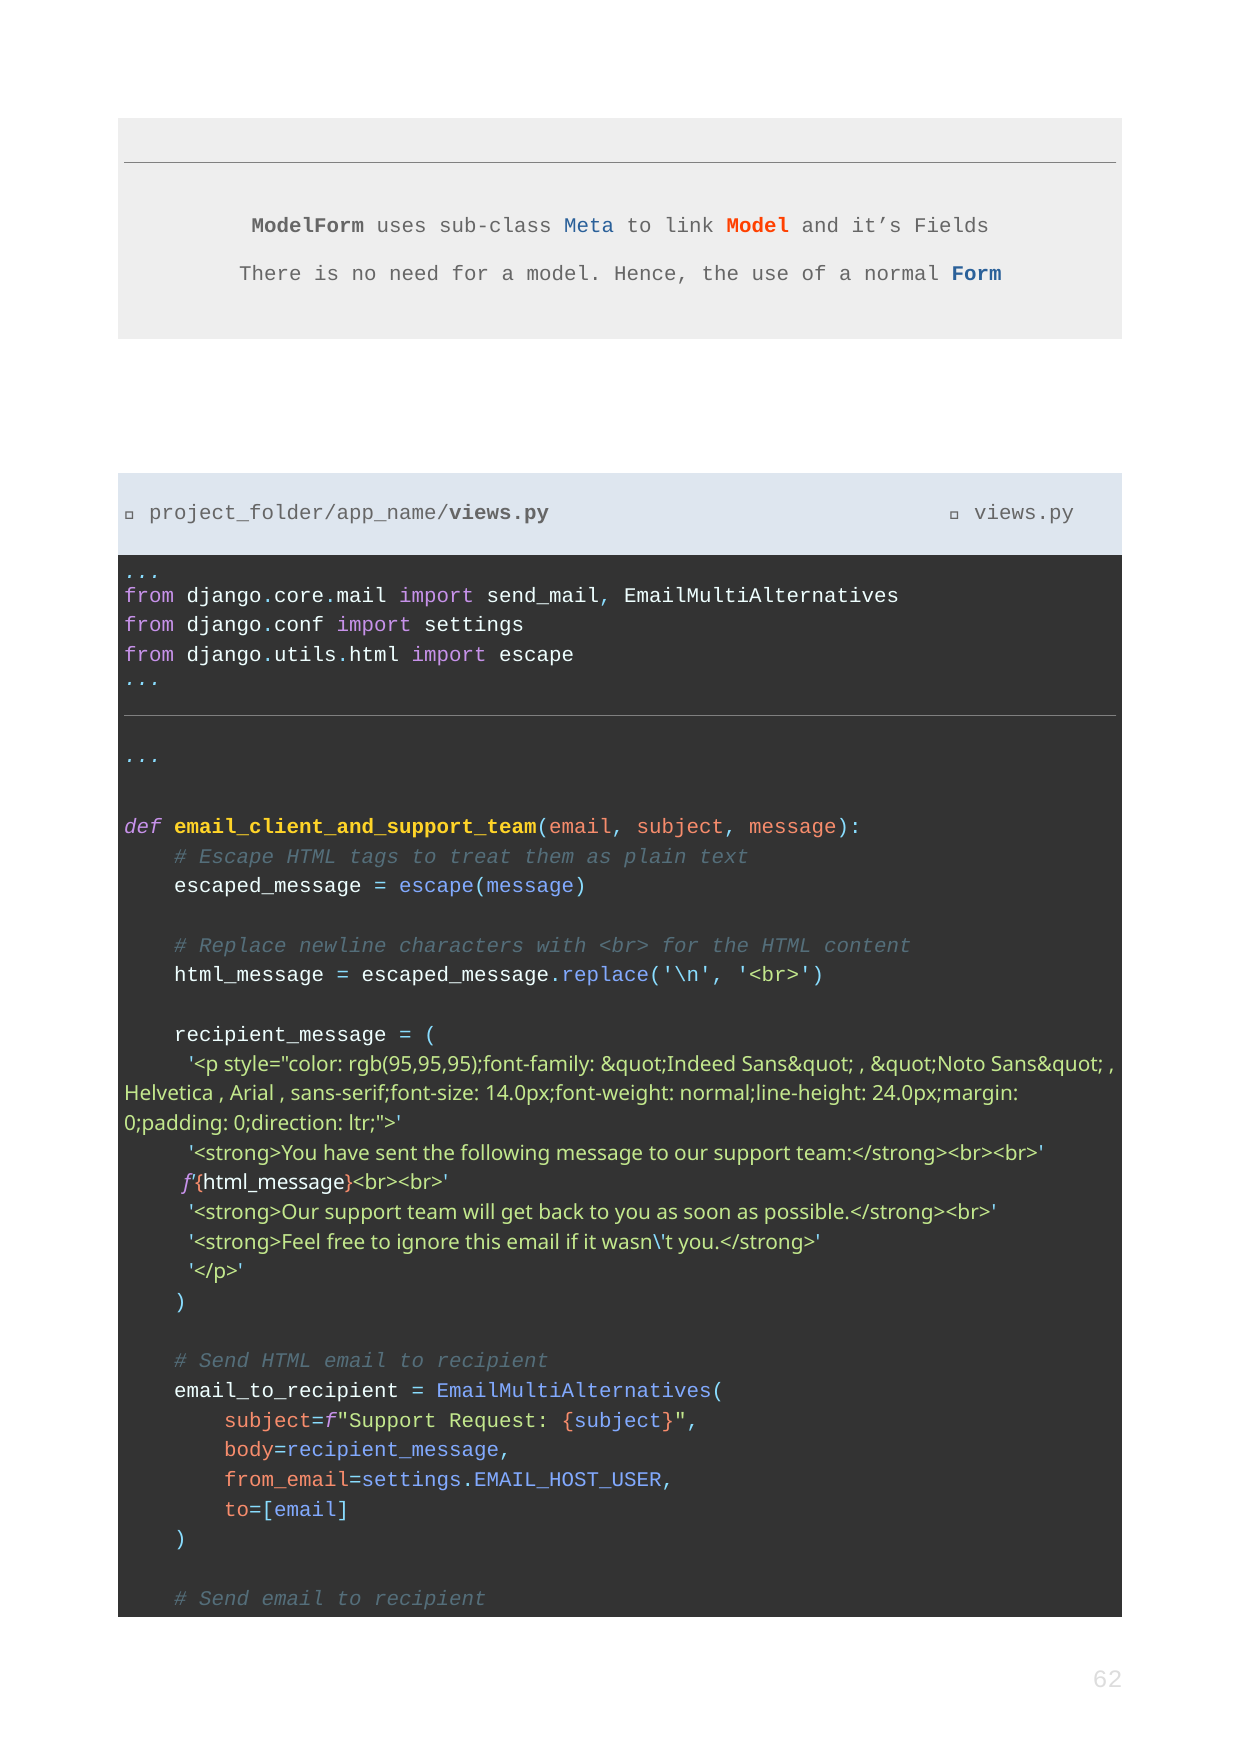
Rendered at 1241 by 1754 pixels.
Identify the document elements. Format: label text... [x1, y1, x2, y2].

table_header 📝 project_folder/app_name/views.py 🐍 views.py [118, 473, 1122, 555]
subtitle email_client_and_support_team [118, 389, 1122, 413]
table_cell ModelForm uses sub-class Meta to link Model and it’s Fields There is no need for a model. Hence, the use of a normal Form [118, 118, 1122, 339]
table_cell ... from django.core.mail import send_mail, EmailMultiAlternatives from django.conf import settings from django.utils.html import escape ... ... def email_client_and_support_team(email, subject, message): # Escape HTML tags to treat them as plain text escaped_message = escape(message) # Replace newline characters with <br> for the HTML content html_message = escaped_message.replace('\n', '<br>') recipient_message = ( '<p style="color: rgb(95,95,95);font-family: &quot;Indeed Sans&quot; , &quot;Noto Sans&quot; , Helvetica , Arial , sans-serif;font-size: 14.0px;font-weight: normal;line-height: 24.0px;margin: 0;padding: 0;direction: ltr;">' '<strong>You have sent the following message to our support team:</strong><br><br>' f'{html_message}<br><br>' '<strong>Our support team will get back to you as soon as possible.</strong><br>' '<strong>Feel free to ignore this email if it wasn\'t you.</strong>' '</p>' ) # Send HTML email to recipient email_to_recipient = EmailMultiAlternatives( subject=f"Support Request: {subject}", body=recipient_message, from_email=settings.EMAIL_HOST_USER, to=[email] ) # Send email to recipient [118, 555, 1122, 1617]
